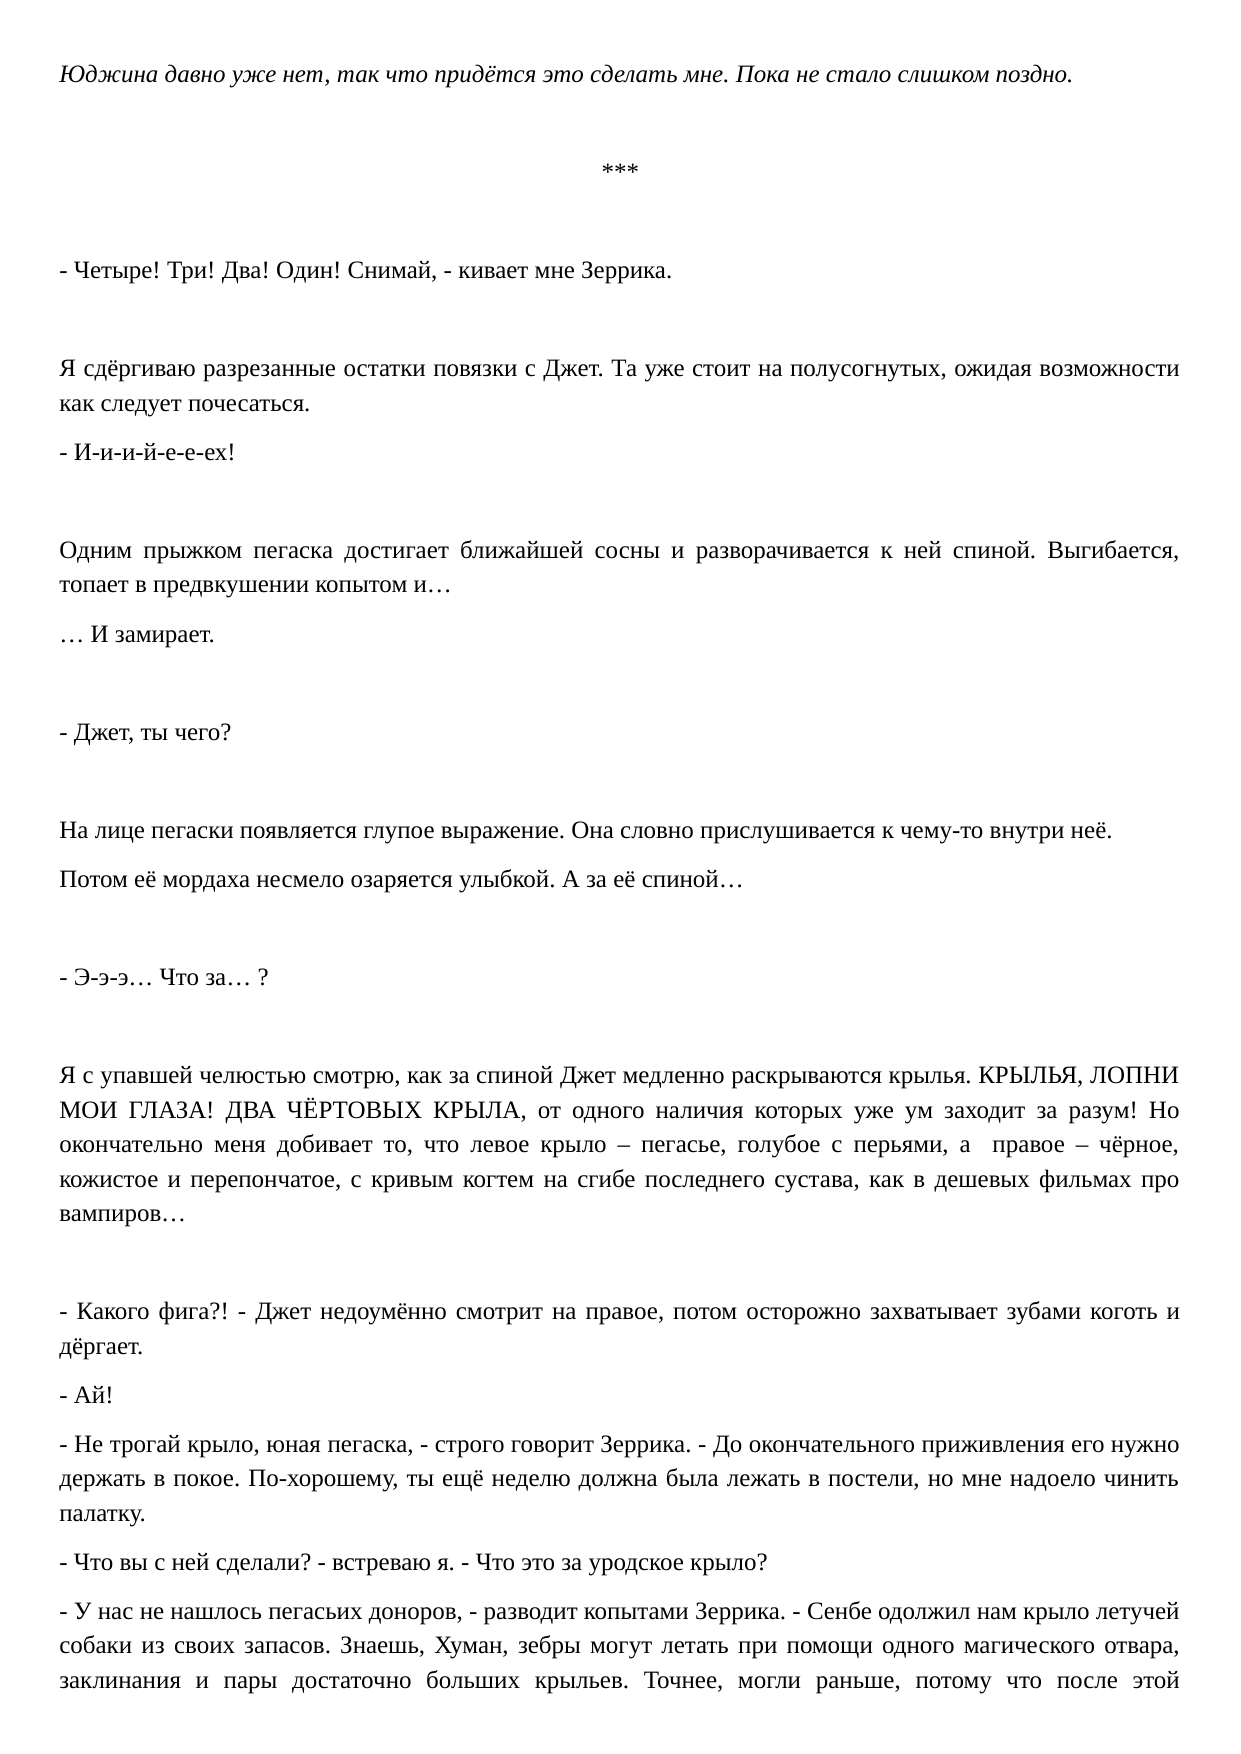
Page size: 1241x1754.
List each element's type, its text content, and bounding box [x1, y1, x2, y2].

text - Какого фига?! - Джет недоумённо смотрит на правое, потом осторожно захватывает зубами коготь и дёргает. [59, 1296, 1181, 1359]
text Одним прыжком пегаска достигает ближайшей сосны и разворачивается к ней спиной. Выгибается, топает в предвкушении копытом и… [59, 535, 1181, 598]
text - Не трогай крыло, юная пегаска, - строго говорит Зеррика. - До окончательного приживления его нужно держать в покое. По-хорошему, ты ещё неделю должна была лежать в постели, но мне надоело чинить палатку. [59, 1429, 1181, 1527]
text - Э-э-э… Что за… ? [59, 962, 1181, 991]
text Я сдёргиваю разрезанные остатки повязки с Джет. Та уже стоит на полусогнутых, ожидая возможности как следует почесаться. [59, 353, 1181, 417]
text Я с упавшей челюстью смотрю, как за спиной Джет медленно раскрываются крылья. КРЫЛЬЯ, ЛОПНИ МОИ ГЛАЗА! ДВА ЧЁРТОВЫХ КРЫЛА, от одного наличия которых уже ум заходит за разум! Но окончательно меня добивает то, что левое крыло – пегасье, голубое с перьями, а правое – чёрное, кожистое и перепончатое, с кривым когтем на сгибе последнего сустава, как в дешевых фильмах про вампиров… [59, 1060, 1181, 1227]
text Потом её мордаха несмело озаряется улыбкой. А за её спиной… [59, 864, 1181, 893]
text Юджина давно уже нет, так что придётся это сделать мне. Пока не стало слишком поздно. [59, 59, 1181, 88]
text - Четыре! Три! Два! Один! Снимай, - кивает мне Зеррика. [59, 255, 1181, 284]
text - Ай! [59, 1380, 1181, 1408]
text … И замирает. [59, 619, 1181, 647]
text - И-и-и-й-е-е-ех! [59, 437, 1181, 466]
text - Что вы с ней сделали? - встреваю я. - Что это за уродское крыло? [59, 1547, 1181, 1576]
text - У нас не нашлось пегасьих доноров, - разводит копытами Зеррика. - Сенбе одолжил нам крыло летучей собаки из своих запасов. Знаешь, Хуман, зебры могут летать при помощи одного магического отвара, заклинания и пары достаточно больших крыльев. Точнее, могли раньше, потому что после этой [59, 1596, 1181, 1694]
text - Джет, ты чего? [59, 717, 1181, 746]
text На лице пегаски появляется глупое выражение. Она словно прислушивается к чему-то внутри неё. [59, 815, 1181, 844]
text *** [59, 157, 1181, 186]
